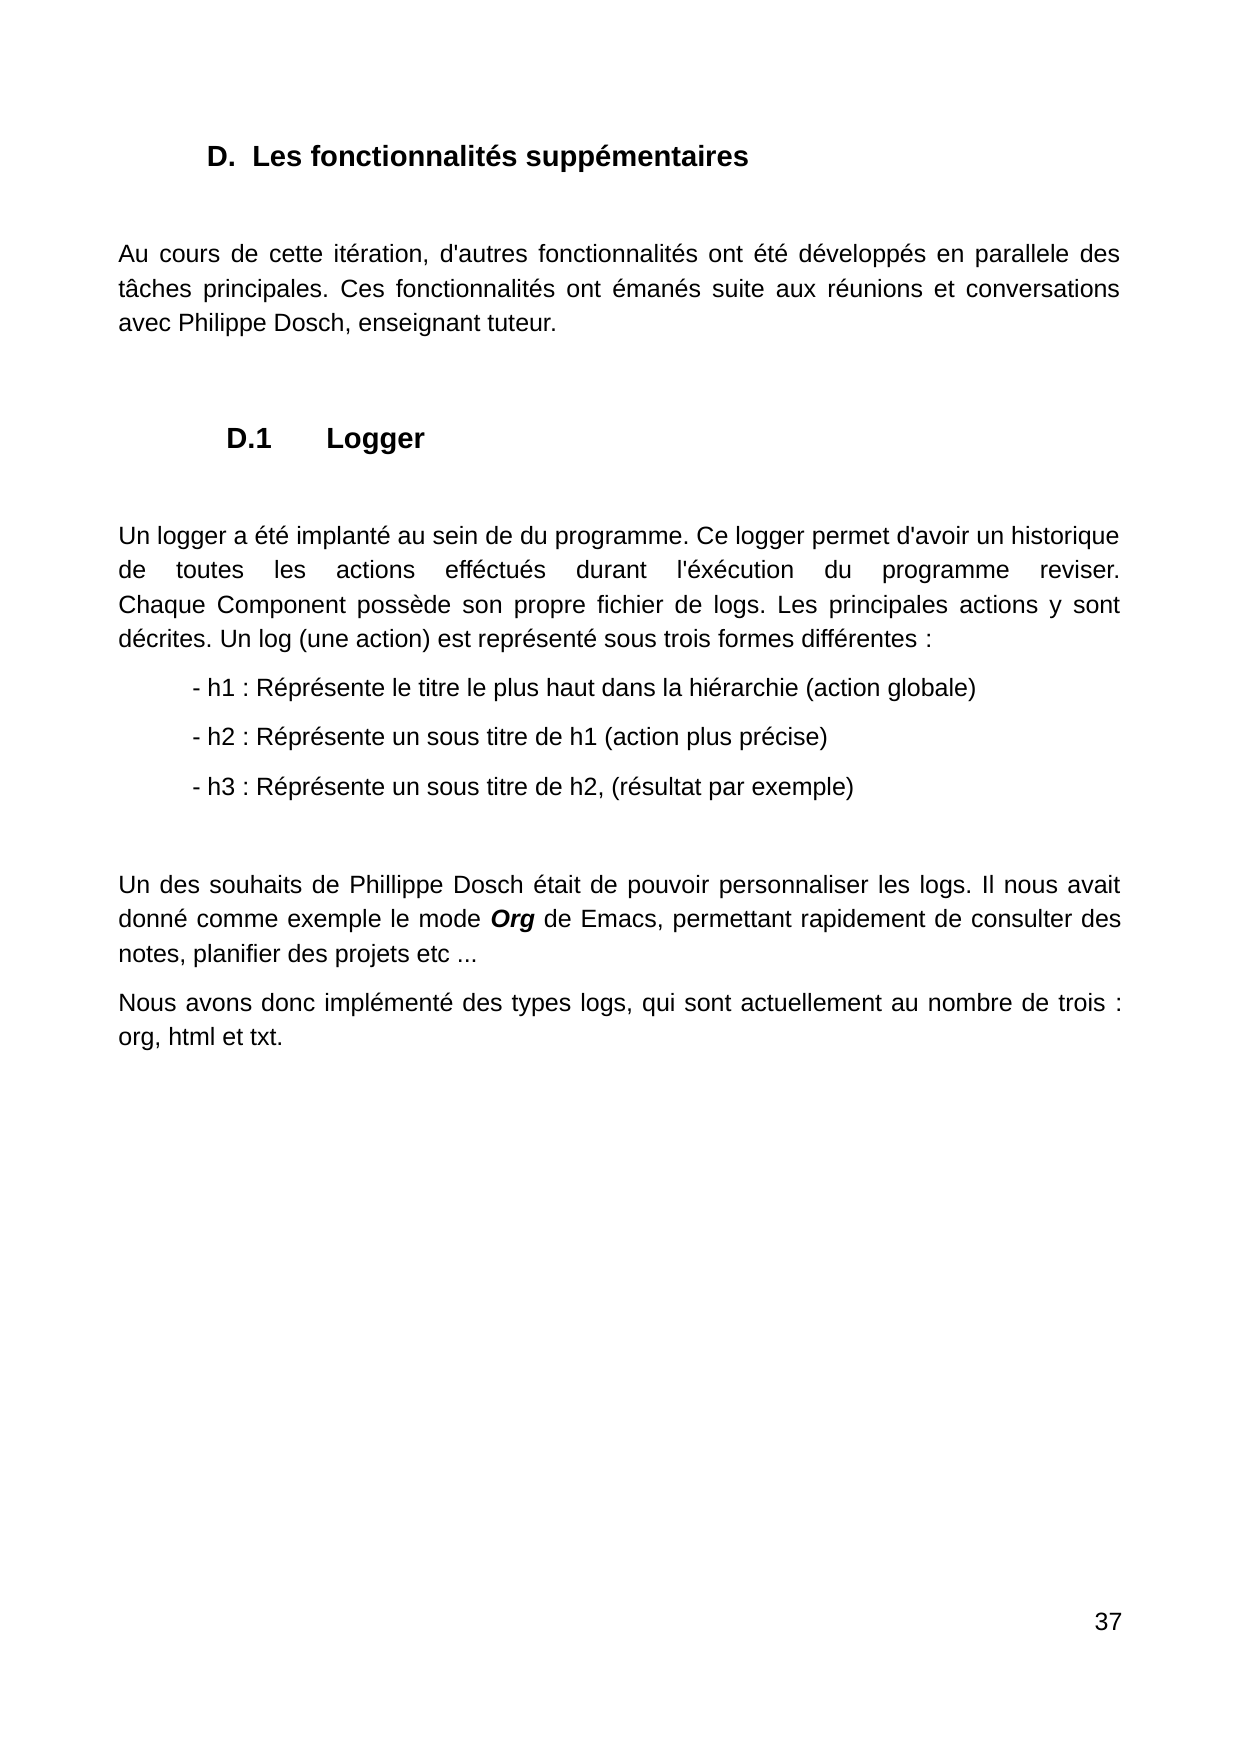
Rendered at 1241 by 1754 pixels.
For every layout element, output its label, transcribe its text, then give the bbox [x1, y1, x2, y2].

text - h2 : Réprésente un sous titre de h1 (action plus précise) [118, 722, 1122, 751]
subtitle Les fonctionnalités suppémentaires [178, 139, 1122, 172]
text - h1 : Réprésente le titre le plus haut dans la hiérarchie (action globale) [118, 673, 1122, 702]
subtitle Logger [178, 421, 1122, 454]
text Nous avons donc implémenté des types logs, qui sont actuellement au nombre de trois : org, html et txt. [118, 988, 1122, 1051]
text Un logger a été implanté au sein de du programme. Ce logger permet d'avoir un historique de toutes les actions efféctués durant l'éxécution du programme reviser. Chaque Component possède son propre fichier de logs. Les principales actions y sont décrites. Un log (une action) est représenté sous trois formes différentes : [118, 521, 1122, 653]
text - h3 : Réprésente un sous titre de h2, (résultat par exemple) [118, 771, 1122, 800]
text Au cours de cette itération, d'autres fonctionnalités ont été développés en parallele des tâches principales. Ces fonctionnalités ont émanés suite aux réunions et conversations avec Philippe Dosch, enseignant tuteur. [118, 239, 1122, 337]
text Un des souhaits de Phillippe Dosch était de pouvoir personnaliser les logs. Il nous avait donné comme exemple le mode Org de Emacs, permettant rapidement de consulter des notes, planifier des projets etc ... [118, 869, 1122, 967]
